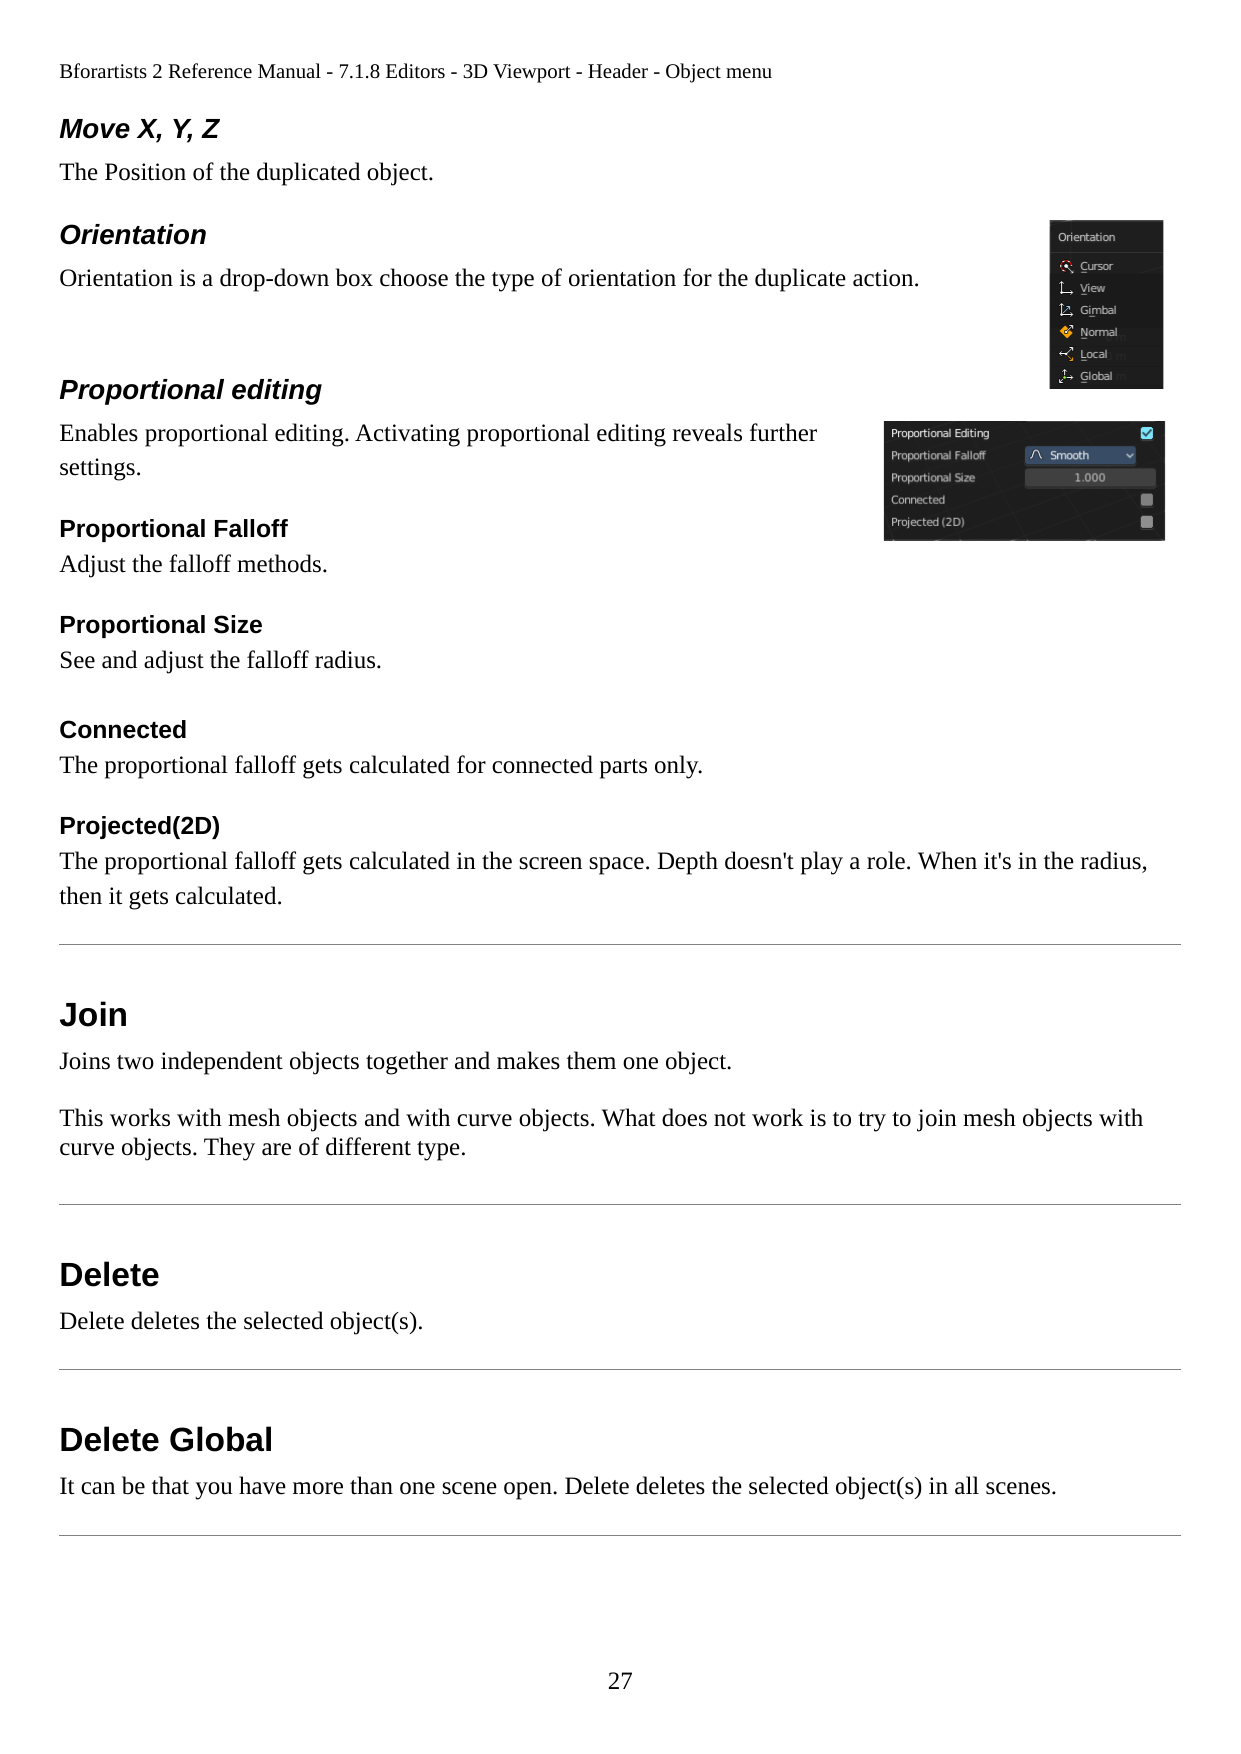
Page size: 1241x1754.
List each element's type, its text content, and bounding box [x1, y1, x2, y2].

text It can be that you have more than one scene open. Delete deletes the selected object(s) in all scenes. [59, 1471, 1181, 1500]
text Delete deletes the selected object(s). [59, 1306, 1181, 1334]
picture [1049, 220, 1164, 389]
picture [883, 421, 1166, 541]
text Orientation is a drop-down box choose the type of orientation for the duplicate action. [59, 263, 1049, 292]
text See and adjust the falloff radius. [59, 645, 1181, 674]
subtitle Orientation [59, 218, 1181, 250]
text The proportional falloff gets calculated for connected parts only. [59, 750, 1181, 779]
text This works with mesh objects and with curve objects. What does not work is to try to join mesh objects with curve objects. They are of different type. [59, 1103, 1181, 1161]
subtitle Proportional Size [59, 610, 1181, 639]
subtitle Projected(2D) [59, 811, 1181, 840]
text Joins two independent objects together and makes them one object. [59, 1046, 1181, 1075]
subtitle Join [59, 995, 1181, 1033]
subtitle Proportional editing [59, 373, 1181, 405]
subtitle Proportional Falloff [59, 514, 1181, 542]
text Adjust the falloff methods. [59, 549, 1181, 577]
subtitle Delete [59, 1255, 1181, 1293]
subtitle Move X, Y, Z [59, 113, 1181, 144]
text The proportional falloff gets calculated in the screen space. Depth doesn't play a role. When it's in the radius, then it gets calculated. [59, 846, 1181, 909]
text The Position of the duplicated object. [59, 157, 1181, 186]
subtitle Connected [59, 715, 1181, 744]
text Enables proportional editing. Activating proportional editing reveals further settings. [59, 418, 1181, 481]
subtitle Delete Global [59, 1420, 1181, 1458]
